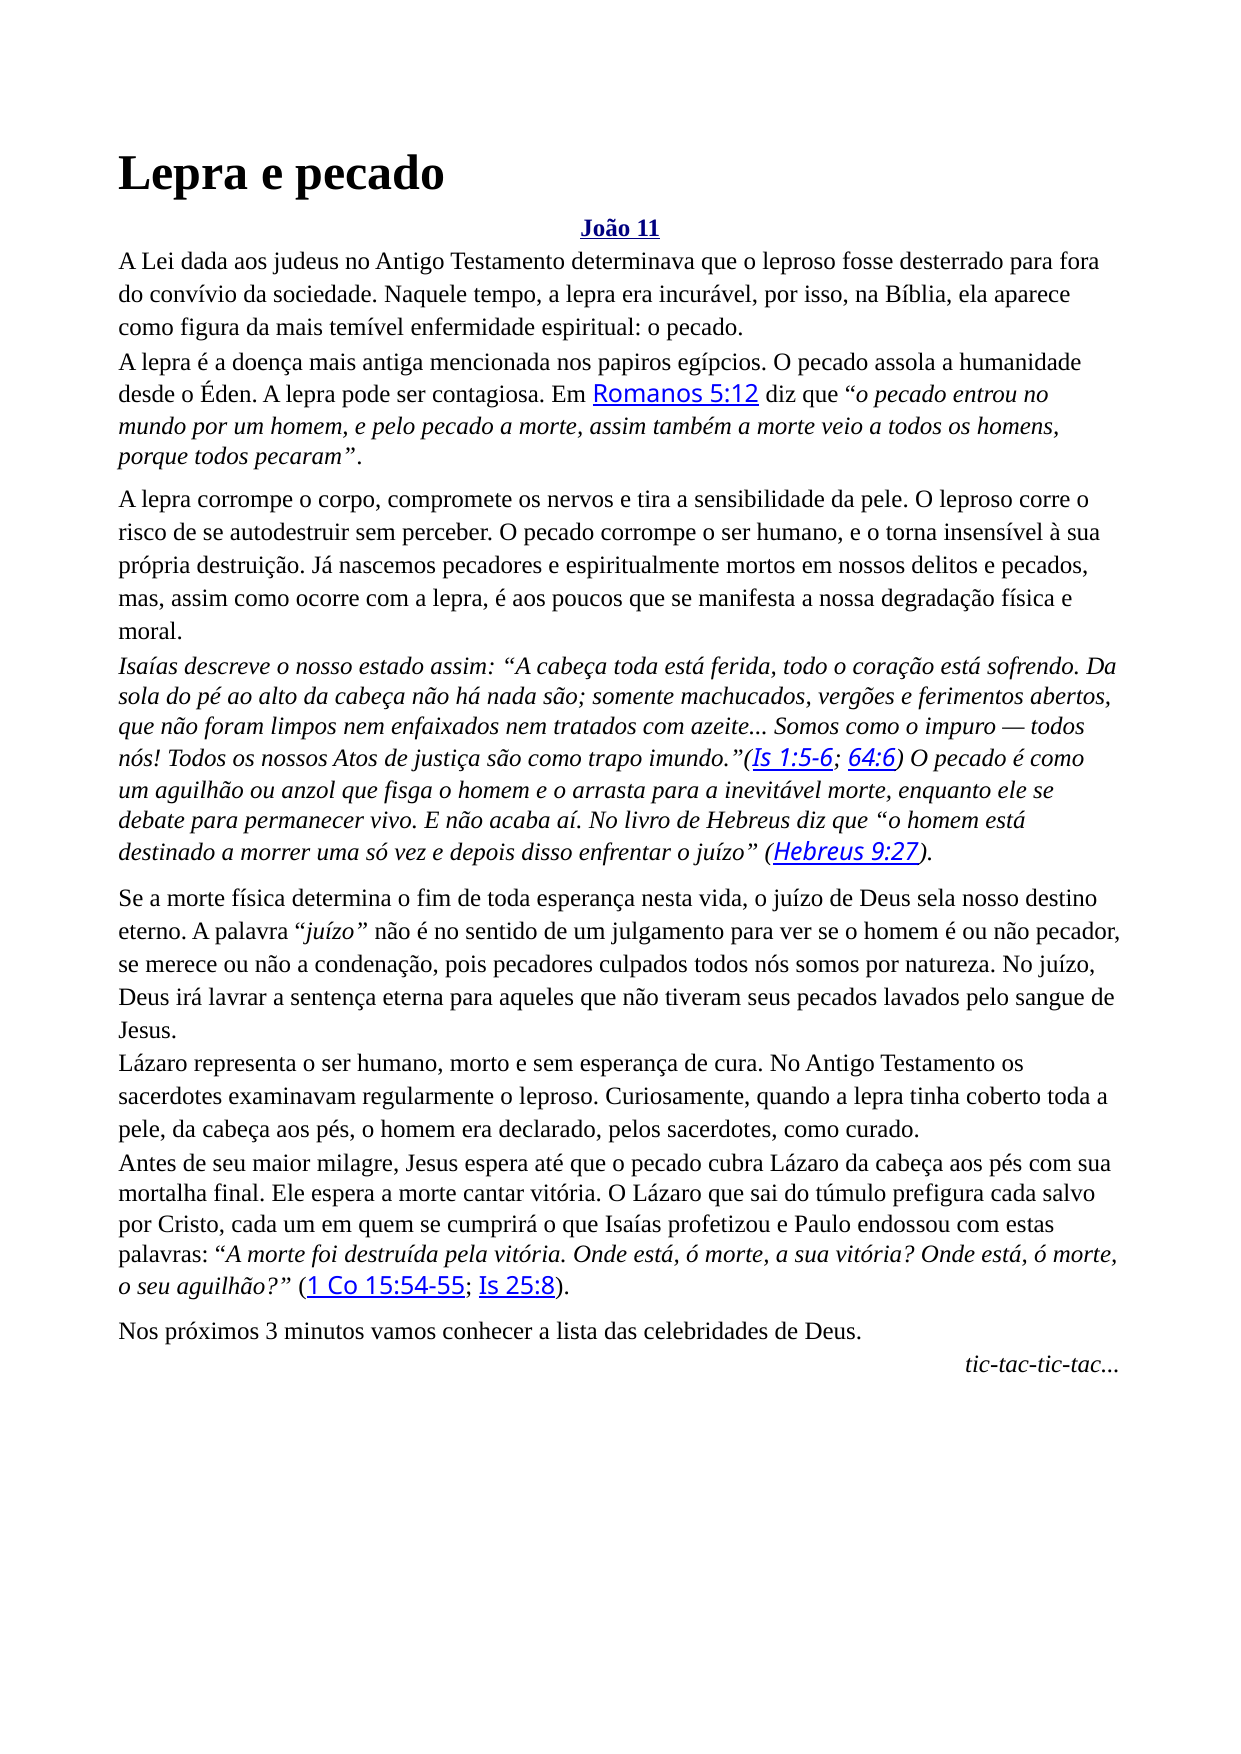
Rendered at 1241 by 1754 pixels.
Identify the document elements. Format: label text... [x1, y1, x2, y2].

text Antes de seu maior milagre, Jesus espera até que o pecado cubra Lázaro da cabeça aos pés com sua mortalha final. Ele espera a morte cantar vitória. O Lázaro que sai do túmulo prefigura cada salvo por Cristo, cada um em quem se cumprirá o que Isaías profetizou e Paulo endossou com estas palavras: “A morte foi destruída pela vitória. Onde está, ó morte, a sua vitória? Onde está, ó morte, o seu aguilhão?” (1 Co 15:54-55; Is 25:8). [118, 1147, 1122, 1302]
subtitle Lepra e pecado [118, 143, 1122, 201]
text Nos próximos 3 minutos vamos conhecer a lista das celebridades de Deus. [118, 1316, 1122, 1345]
text A Lei dada aos judeus no Antigo Testamento determinava que o leproso fosse desterrado para fora do convívio da sociedade. Naquele tempo, a lepra era incurável, por isso, na Bíblia, ela aparece como figura da mais temível enfermidade espiritual: o pecado. [118, 246, 1122, 341]
text A lepra é a doença mais antiga mencionada nos papiros egípcios. O pecado assola a humanidade desde o Éden. A lepra pode ser contagiosa. Em Romanos 5:12 diz que “o pecado entrou no mundo por um homem, e pelo pecado a morte, assim também a morte veio a todos os homens, porque todos pecaram”. [118, 345, 1122, 469]
text João 11 [118, 213, 1122, 242]
text A lepra corrompe o corpo, compromete os nervos e tira a sensibilidade da pele. O leproso corre o risco de se autodestruir sem perceber. O pecado corrompe o ser humano, e o torna insensível à sua própria destruição. Já nascemos pecadores e espiritualmente mortos em nossos delitos e pecados, mas, assim como ocorre com a lepra, é aos poucos que se manifesta a nossa degradação física e moral. [118, 484, 1122, 645]
text Lázaro representa o ser humano, morto e sem esperança de cura. No Antigo Testamento os sacerdotes examinavam regularmente o leproso. Curiosamente, quando a lepra tinha coberto toda a pele, da cabeça aos pés, o homem era declarado, pelos sacerdotes, como curado. [118, 1048, 1122, 1143]
text tic-tac-tic-tac... [118, 1349, 1122, 1378]
text Isaías descreve o nosso estado assim: “A cabeça toda está ferida, todo o coração está sofrendo. Da sola do pé ao alto da cabeça não há nada são; somente machucados, vergões e ferimentos abertos, que não foram limpos nem enfaixados nem tratados com azeite... Somos como o impuro — todos nós! Todos os nossos Atos de justiça são como trapo imundo.”(Is 1:5-6; 64:6) O pecado é como um aguilhão ou anzol que fisga o homem e o arrasta para a inevitável morte, enquanto ele se debate para permanecer vivo. E não acaba aí. No livro de Hebreus diz que “o homem está destinado a morrer uma só vez e depois disso enfrentar o juízo” (Hebreus 9:27). [118, 649, 1122, 868]
text Se a morte física determina o fim de toda esperança nesta vida, o juízo de Deus sela nosso destino eterno. A palavra “juízo” não é no sentido de um julgamento para ver se o homem é ou não pecador, se merece ou não a condenação, pois pecadores culpados todos nós somos por natureza. No juízo, Deus irá lavrar a sentença eterna para aqueles que não tiveram seus pecados lavados pelo sangue de Jesus. [118, 883, 1122, 1044]
